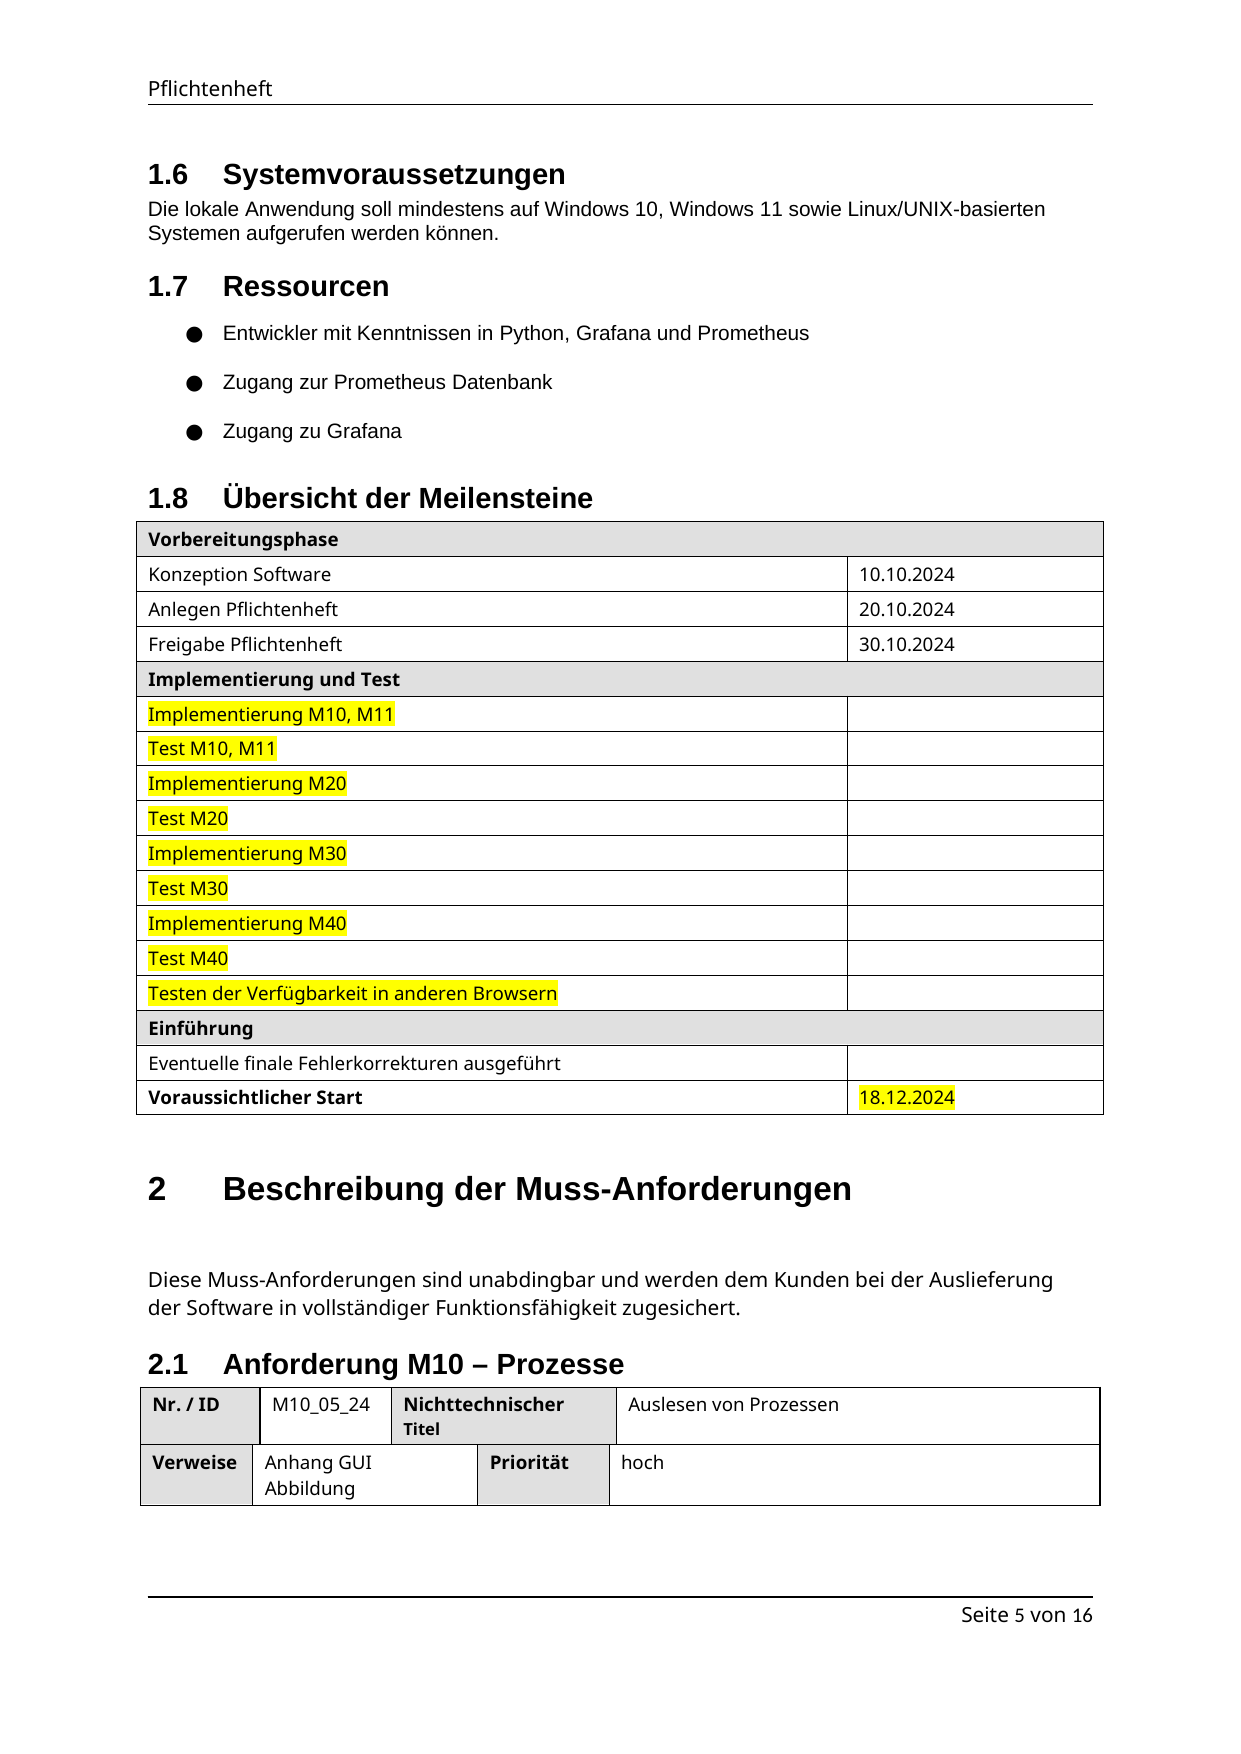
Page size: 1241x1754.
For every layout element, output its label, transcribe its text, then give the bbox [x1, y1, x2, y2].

table_cell Freigabe Pflichtenheft [137, 627, 847, 661]
list Zugang zu Grafana [185, 407, 1093, 450]
table_cell Implementierung M10, M11 [137, 697, 847, 731]
list Ressourcen [148, 269, 1093, 303]
table_cell [848, 906, 1103, 940]
table_cell hoch [610, 1445, 1099, 1504]
list Beschreibung der Muss-Anforderungen [148, 1169, 1093, 1207]
list Übersicht der Meilensteine [148, 481, 1093, 515]
table_cell [848, 836, 1103, 870]
table_cell [848, 871, 1103, 905]
text Die lokale Anwendung soll mindestens auf Windows 10, Windows 11 sowie Linux/UNIX-basierten Systemen aufgerufen werden können. [148, 196, 1093, 244]
table_cell 18.12.2024 [848, 1081, 1103, 1114]
table_cell Verweise [141, 1445, 252, 1504]
table_cell Implementierung M30 [137, 836, 847, 870]
text Diese Muss-Anforderungen sind unabdingbar und werden dem Kunden bei der Auslieferung der Software in vollständiger Funktionsfähigkeit zugesichert. [148, 1265, 1093, 1322]
table_cell Einführung [137, 1011, 1103, 1044]
table_cell [848, 976, 1103, 1010]
table_cell Test M30 [137, 871, 847, 905]
table_cell [848, 766, 1103, 800]
table_cell [848, 1046, 1103, 1079]
table_header Nichttechnischer Titel [392, 1388, 616, 1444]
table_cell Implementierung M40 [137, 906, 847, 940]
table_header Nr. / ID [141, 1388, 259, 1444]
table_cell [848, 941, 1103, 975]
table_cell Test M40 [137, 941, 847, 975]
table_header M10_05_24 [261, 1388, 391, 1444]
table_cell Anhang GUI Abbildung [253, 1445, 477, 1504]
table_cell Priorität [478, 1445, 609, 1504]
table_cell [848, 801, 1103, 835]
table_cell [848, 697, 1103, 731]
list Entwickler mit Kenntnissen in Python, Grafana und Prometheus [185, 309, 1093, 352]
table_cell Implementierung und Test [137, 662, 1103, 696]
list Zugang zur Prometheus Datenbank [185, 358, 1093, 401]
table_cell [848, 732, 1103, 765]
list Anforderung M10 – Prozesse [148, 1347, 1093, 1380]
table_header Vorbereitungsphase [137, 522, 1103, 556]
table_cell 10.10.2024 [848, 557, 1103, 591]
table_cell Voraussichtlicher Start [137, 1081, 847, 1114]
table_cell Test M20 [137, 801, 847, 835]
table_cell Konzeption Software [137, 557, 847, 591]
table_header Auslesen von Prozessen [617, 1388, 1099, 1444]
table_cell Testen der Verfügbarkeit in anderen Browsern [137, 976, 847, 1010]
table_cell 30.10.2024 [848, 627, 1103, 661]
table_cell Anlegen Pflichtenheft [137, 592, 847, 626]
table_cell Test M10, M11 [137, 732, 847, 765]
table_cell 20.10.2024 [848, 592, 1103, 626]
table_cell Eventuelle finale Fehlerkorrekturen ausgeführt [137, 1046, 847, 1079]
list Systemvoraussetzungen [148, 157, 1093, 190]
table_cell Implementierung M20 [137, 766, 847, 800]
